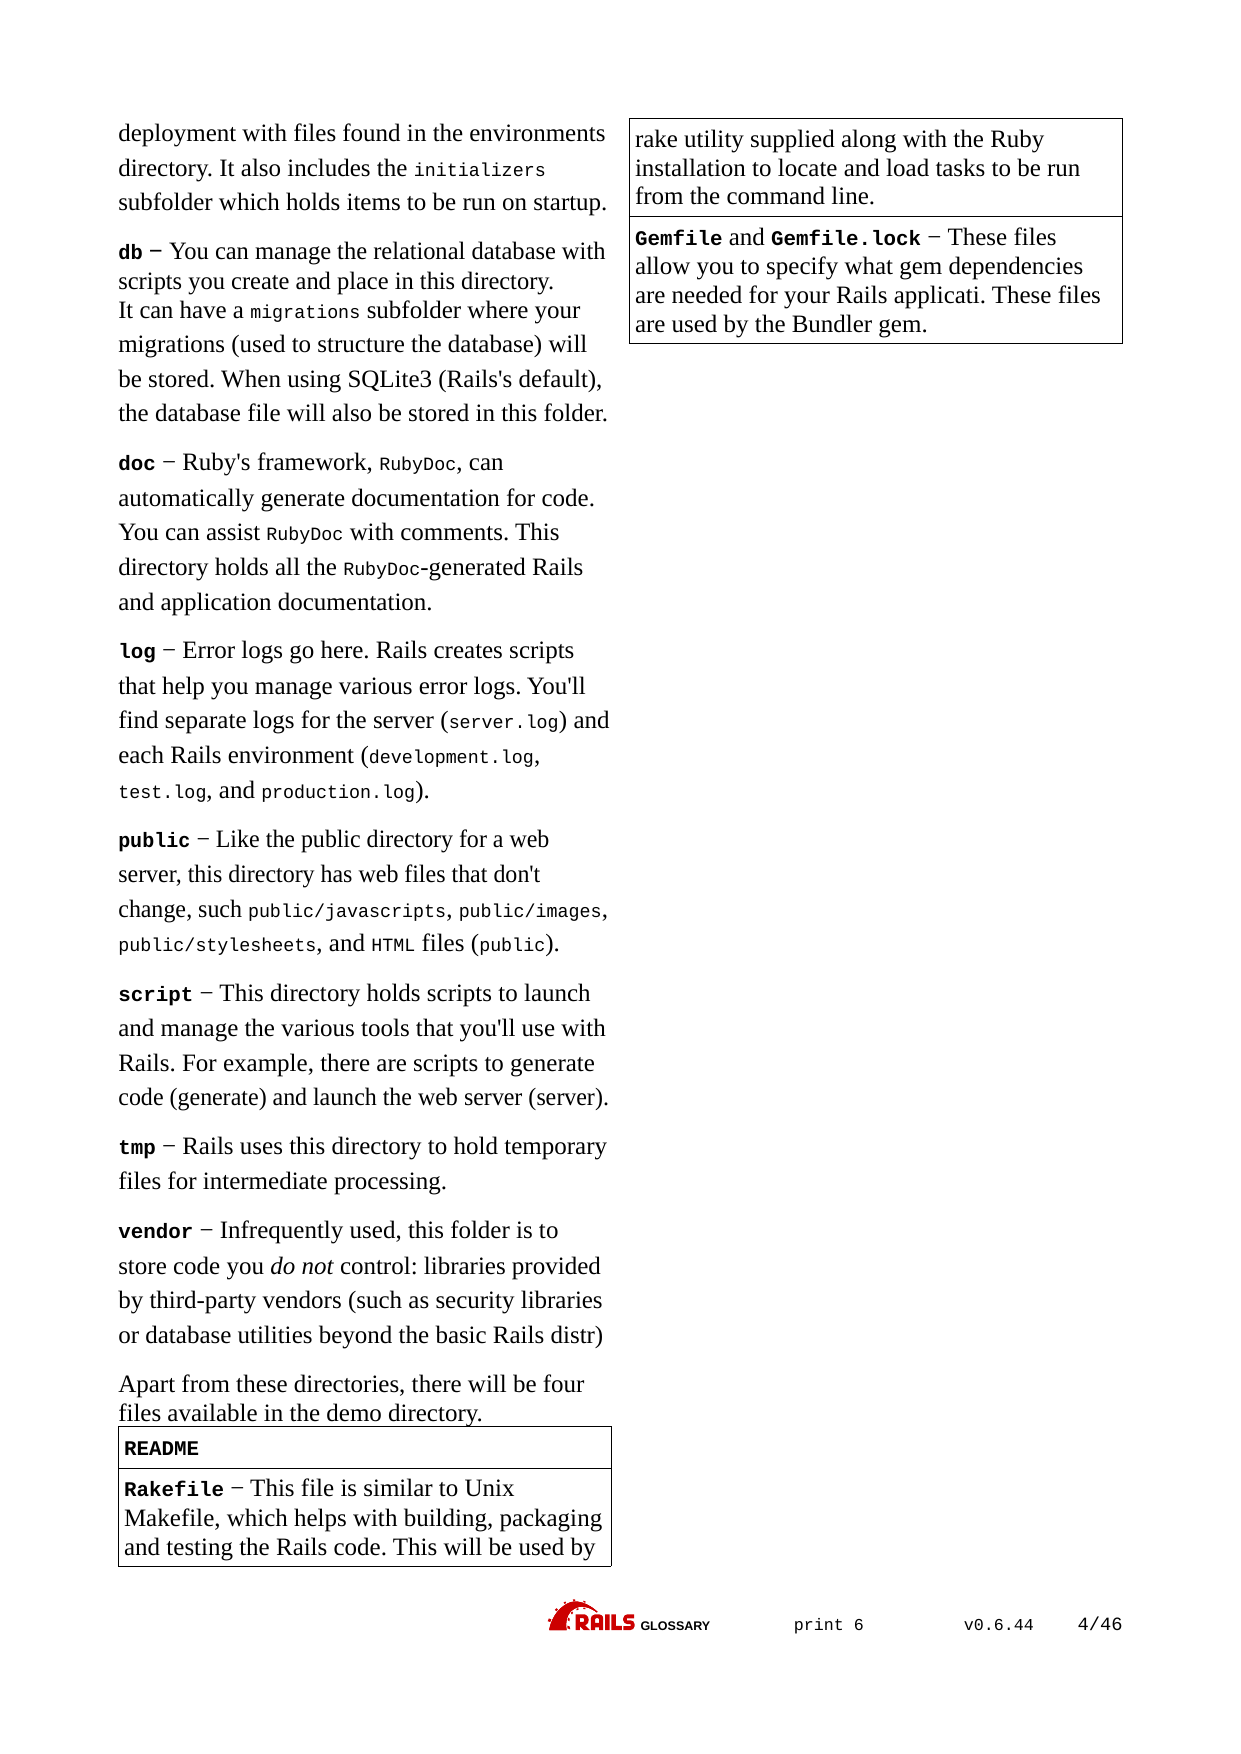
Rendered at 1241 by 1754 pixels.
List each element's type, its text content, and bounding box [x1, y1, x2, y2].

table_cell Rakefile − This file is similar to Unix Makefile, which helps with building, packaging and testing the Rails code. This will be used by [119, 1469, 611, 1566]
text public − Like the public directory for a web server, this directory has web files that don't change, such public/javascripts, public/images, public/stylesheets, and HTML files (public). [118, 824, 611, 957]
text deployment with files found in the environments directory. It also includes the initializers subfolder which holds items to be run on startup. [118, 118, 611, 216]
text tmp − Rails uses this directory to hold temporary files for intermediate processing. [118, 1131, 611, 1195]
text vendor − Infrequently used, this folder is to store code you do not control: libraries provided by third-party vendors (such as security libraries or database utilities beyond the basic Rails distr) [118, 1216, 611, 1348]
text Apart from these directories, there will be four files available in the demo directory. [118, 1369, 611, 1426]
text log − Error logs go here. Rails creates scripts that help you manage various error logs. You'll find separate logs for the server (server.log) and each Rails environment (development.log, test.log, and production.log). [118, 636, 611, 804]
text It can have a migrations subfolder where your migrations (used to structure the database) will be stored. When using SQLite3 (Rails's default), the database file will also be stored in this folder. [118, 295, 611, 427]
text doc − Ruby's framework, RubyDoc, can automatically generate documentation for code. You can assist RubyDoc with comments. This directory holds all the RubyDoc-generated Rails and application documentation. [118, 447, 611, 615]
table_cell Gemfile and Gemfile.lock − These files allow you to specify what gem dependencies are needed for your Rails applicati. These files are used by the Bundler gem. [630, 217, 1122, 343]
table_cell rake utility supplied along with the Ruby installation to locate and load tasks to be run from the command line. [630, 119, 1122, 216]
table_header README [119, 1427, 611, 1467]
text db − You can manage the relational database with scripts you create and place in this directory. [118, 236, 611, 295]
text script − This directory holds scripts to launch and manage the various tools that you'll use with Rails. For example, there are scripts to generate code (generate) and launch the web server (server). [118, 978, 611, 1111]
